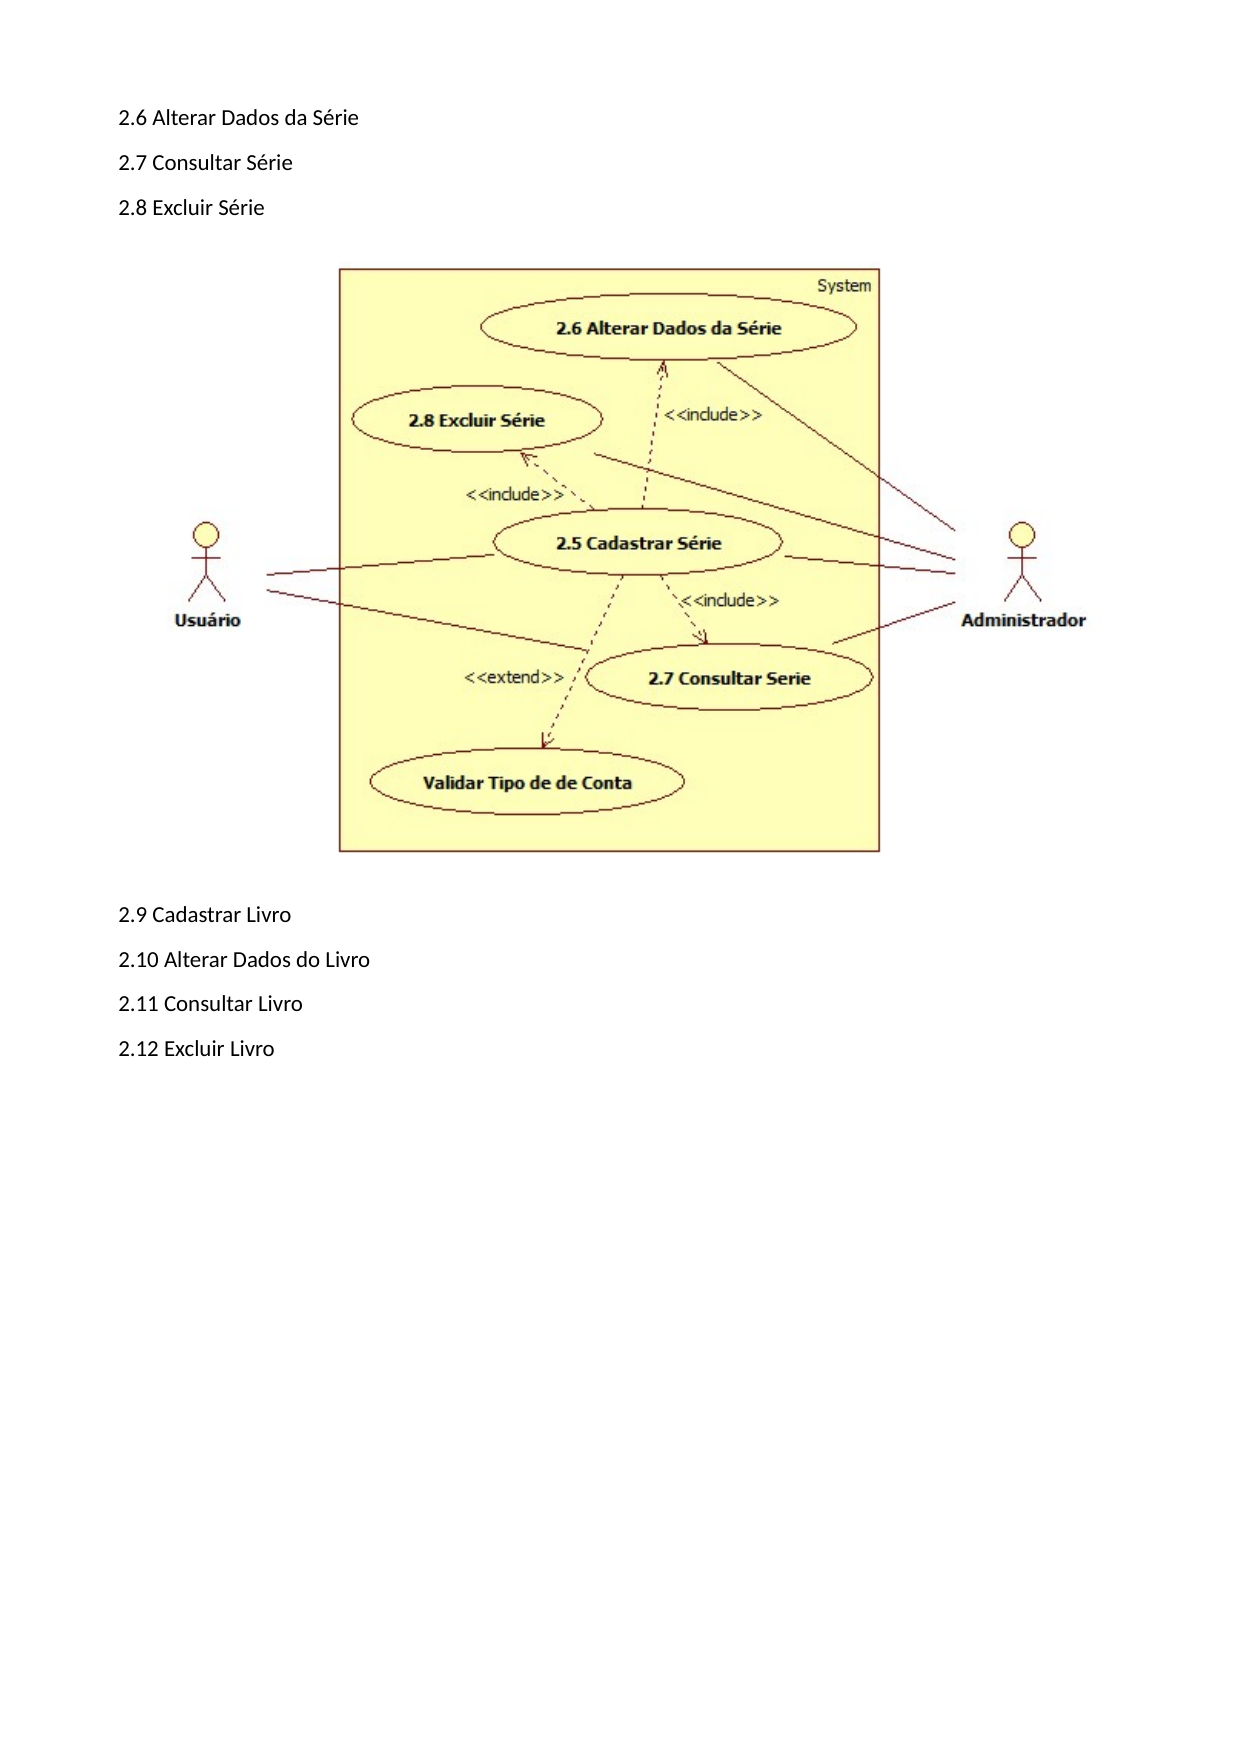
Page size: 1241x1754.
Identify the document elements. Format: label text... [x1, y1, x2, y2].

subtitle 2.12 Excluir Livro [118, 1034, 1122, 1062]
subtitle 2.7 Consultar Série [118, 148, 1122, 176]
subtitle 2.11 Consultar Livro [118, 989, 1122, 1018]
subtitle 2.9 Cadastrar Livro [118, 900, 1122, 928]
subtitle 2.6 Alterar Dados da Série [118, 103, 1122, 131]
subtitle 2.8 Excluir Série [118, 193, 1122, 221]
subtitle 2.10 Alterar Dados do Livro [118, 945, 1122, 973]
